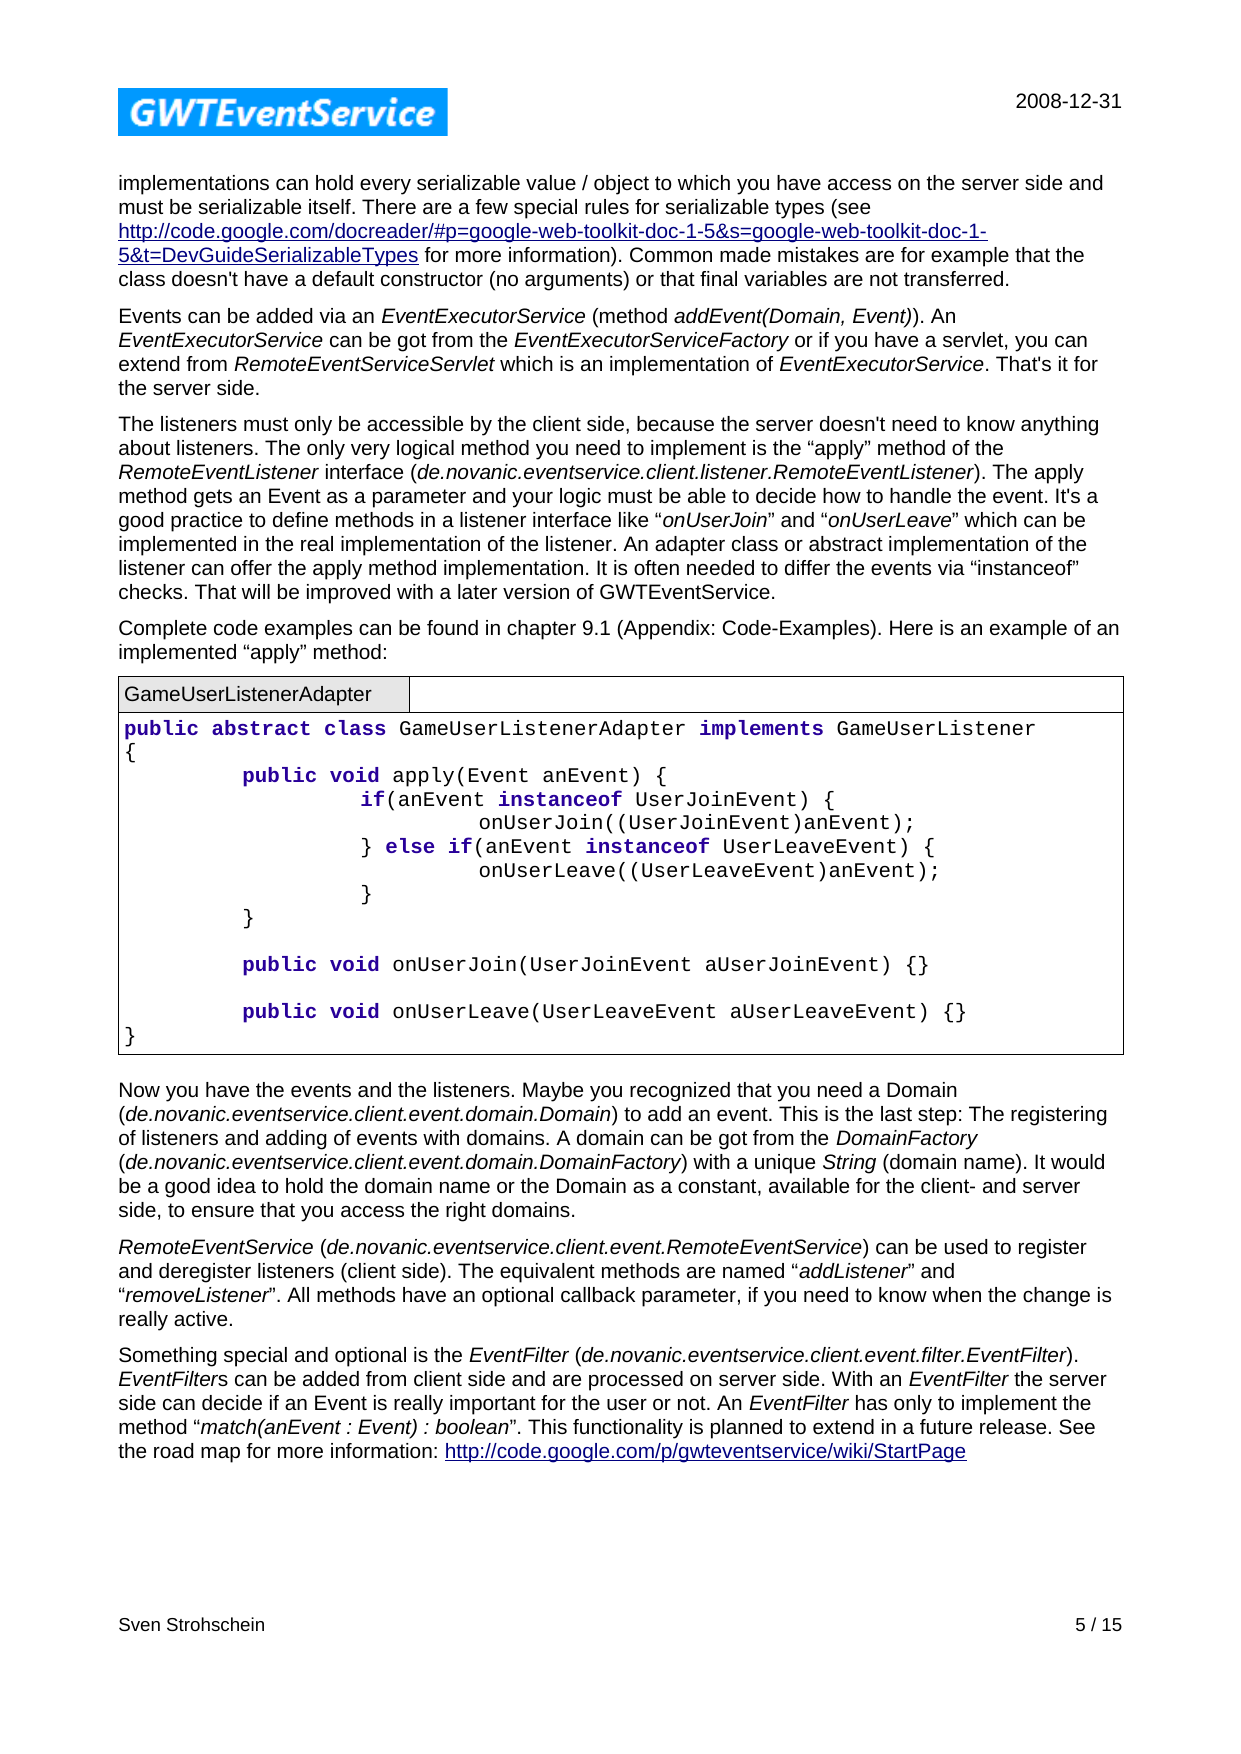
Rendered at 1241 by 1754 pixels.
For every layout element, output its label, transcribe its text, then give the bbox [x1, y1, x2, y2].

table_header GameUserListenerAdapter [119, 677, 409, 712]
text Something special and optional is the EventFilter (de.novanic.eventservice.client.event.filter.EventFilter). EventFilters can be added from client side and are processed on server side. With an EventFilter the server side can decide if an Event is really important for the user or not. An EventFilter has only to implement the method “match(anEvent : Event) : boolean”. This functionality is planned to extend in a future release. See the road map for more information: http://code.google.com/p/gwteventservice/wiki/StartPage [118, 1343, 1122, 1463]
text The listeners must only be accessible by the client side, because the server doesn't need to know anything about listeners. The only very logical method you need to implement is the “apply” method of the RemoteEventListener interface (de.novanic.eventservice.client.listener.RemoteEventListener). The apply method gets an Event as a parameter and your logic must be able to decide how to handle the event. It's a good practice to define methods in a listener interface like “onUserJoin” and “onUserLeave” which can be implemented in the real implementation of the listener. An adapter class or abstract implementation of the listener can offer the apply method implementation. It is often needed to differ the events via “instanceof” checks. That will be improved with a later version of GWTEventService. [118, 412, 1122, 603]
text Complete code examples can be found in chapter 9.1 (Appendix: Code-Examples). Here is an example of an implemented “apply” method: [118, 616, 1122, 664]
table_cell public abstract class GameUserListenerAdapter implements GameUserListener { public void apply(Event anEvent) { if(anEvent instanceof UserJoinEvent) { onUserJoin((UserJoinEvent)anEvent); } else if(anEvent instanceof UserLeaveEvent) { onUserLeave((UserLeaveEvent)anEvent); } } public void onUserJoin(UserJoinEvent aUserJoinEvent) {} public void onUserLeave(UserLeaveEvent aUserLeaveEvent) {} } [119, 713, 1123, 1054]
picture [118, 88, 448, 136]
text RemoteEventService (de.novanic.eventservice.client.event.RemoteEventService) can be used to register and deregister listeners (client side). The equivalent methods are named “addListener” and “removeListener”. All methods have an optional callback parameter, if you need to know when the change is really active. [118, 1234, 1122, 1330]
table_header [410, 677, 1123, 712]
text implementations can hold every serializable value / object to which you have access on the server side and must be serializable itself. There are a few special rules for serializable types (see http://code.google.com/docreader/#p=google-web-toolkit-doc-1-5&s=google-web-toolkit-doc-1-5&t=DevGuideSerializableTypes for more information). Common made mistakes are for example that the class doesn't have a default constructor (no arguments) or that final variables are not transferred. [118, 171, 1122, 291]
text Events can be added via an EventExecutorService (method addEvent(Domain, Event)). An EventExecutorService can be got from the EventExecutorServiceFactory or if you have a servlet, you can extend from RemoteEventServiceServlet which is an implementation of EventExecutorService. That's it for the server side. [118, 303, 1122, 399]
text Now you have the events and the listeners. Maybe you recognized that you need a Domain (de.novanic.eventservice.client.event.domain.Domain) to add an event. This is the last step: The registering of listeners and adding of events with domains. A domain can be got from the DomainFactory (de.novanic.eventservice.client.event.domain.DomainFactory) with a unique String (domain name). It would be a good idea to hold the domain name or the Domain as a constant, available for the client- and server side, to ensure that you access the right domains. [118, 1078, 1122, 1222]
